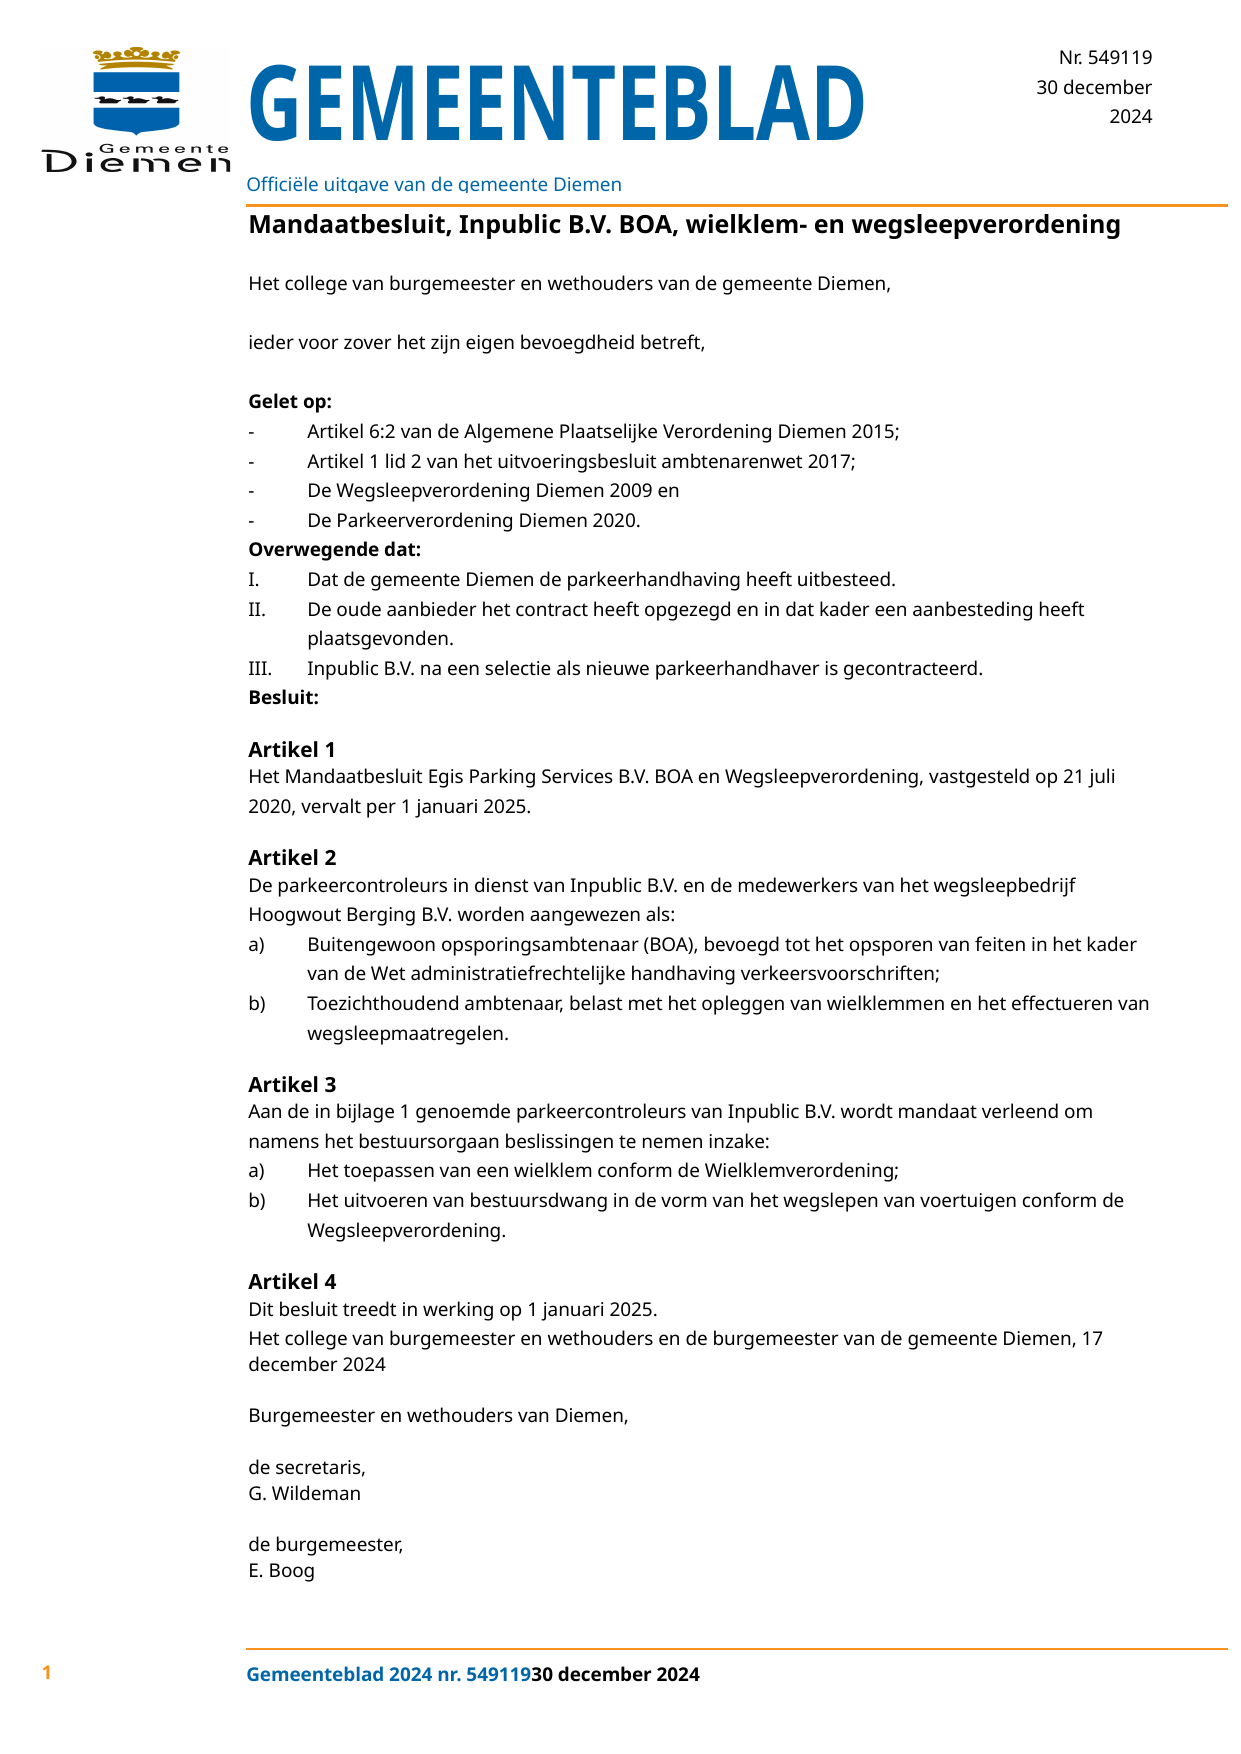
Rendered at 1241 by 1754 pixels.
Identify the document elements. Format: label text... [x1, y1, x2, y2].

picture [41, 47, 231, 172]
text Overwegende dat: [248, 537, 1152, 562]
list Buitengewoon opsporingsambtenaar (BOA), bevoegd tot het opsporen van feiten in het kader van de Wet administratiefrechtelijke handhaving verkeersvoorschriften; [248, 931, 1152, 986]
list Dat de gemeente Diemen de parkeerhandhaving heeft uitbesteed. [248, 566, 1152, 592]
text Gelet op: [248, 389, 1152, 414]
text Dit besluit treedt in werking op 1 januari 2025. [248, 1296, 1152, 1321]
text De parkeercontroleurs in dienst van Inpublic B.V. en de medewerkers van het wegsleepbedrijf Hoogwout Berging B.V. worden aangewezen als: [248, 872, 1152, 927]
text de burgemeester, [248, 1531, 1152, 1557]
text Besluit: [248, 684, 1152, 710]
text Artikel 2 [248, 843, 1152, 872]
list Het toepassen van een wielklem conform de Wielklemverordening; [248, 1158, 1152, 1183]
text Het college van burgemeester en wethouders en de burgemeester van de gemeente Diemen, 17 december 2024 [248, 1325, 1152, 1377]
list Toezichthoudend ambtenaar, belast met het opleggen van wielklemmen en het effectueren van wegsleepmaatregelen. [248, 990, 1152, 1045]
text Artikel 3 [248, 1070, 1152, 1098]
list Artikel 1 lid 2 van het uitvoeringsbesluit ambtenarenwet 2017; [248, 448, 1152, 473]
text Mandaatbesluit, Inpublic B.V. BOA, wielklem- en wegsleepverordening [248, 207, 1152, 241]
text Burgemeester en wethouders van Diemen, [248, 1402, 1152, 1428]
list De Parkeerverordening Diemen 2020. [248, 507, 1152, 533]
text G. Wildeman [248, 1480, 1152, 1505]
text Artikel 1 [248, 735, 1152, 763]
text Het Mandaatbesluit Egis Parking Services B.V. BOA en Wegsleepverordening, vastgesteld op 21 juli 2020, vervalt per 1 januari 2025. [248, 763, 1152, 819]
list Het uitvoeren van bestuursdwang in de vorm van het wegslepen van voertuigen conform de Wegsleepverordening. [248, 1187, 1152, 1243]
list De Wegsleepverordening Diemen 2009 en [248, 477, 1152, 503]
list Artikel 6:2 van de Algemene Plaatselijke Verordening Diemen 2015; [248, 418, 1152, 444]
text Het college van burgemeester en wethouders van de gemeente Diemen, [248, 270, 1152, 296]
list De oude aanbieder het contract heeft opgezegd en in dat kader een aanbesteding heeft plaatsgevonden. [248, 596, 1152, 651]
text ieder voor zover het zijn eigen bevoegdheid betreft, [248, 329, 1152, 355]
text Artikel 4 [248, 1267, 1152, 1296]
text de secretaris, [248, 1454, 1152, 1480]
text Aan de in bijlage 1 genoemde parkeercontroleurs van Inpublic B.V. wordt mandaat verleend om namens het bestuursorgaan beslissingen te nemen inzake: [248, 1098, 1152, 1154]
list Inpublic B.V. na een selectie als nieuwe parkeerhandhaver is gecontracteerd. [248, 655, 1152, 681]
text E. Boog [248, 1557, 1152, 1583]
